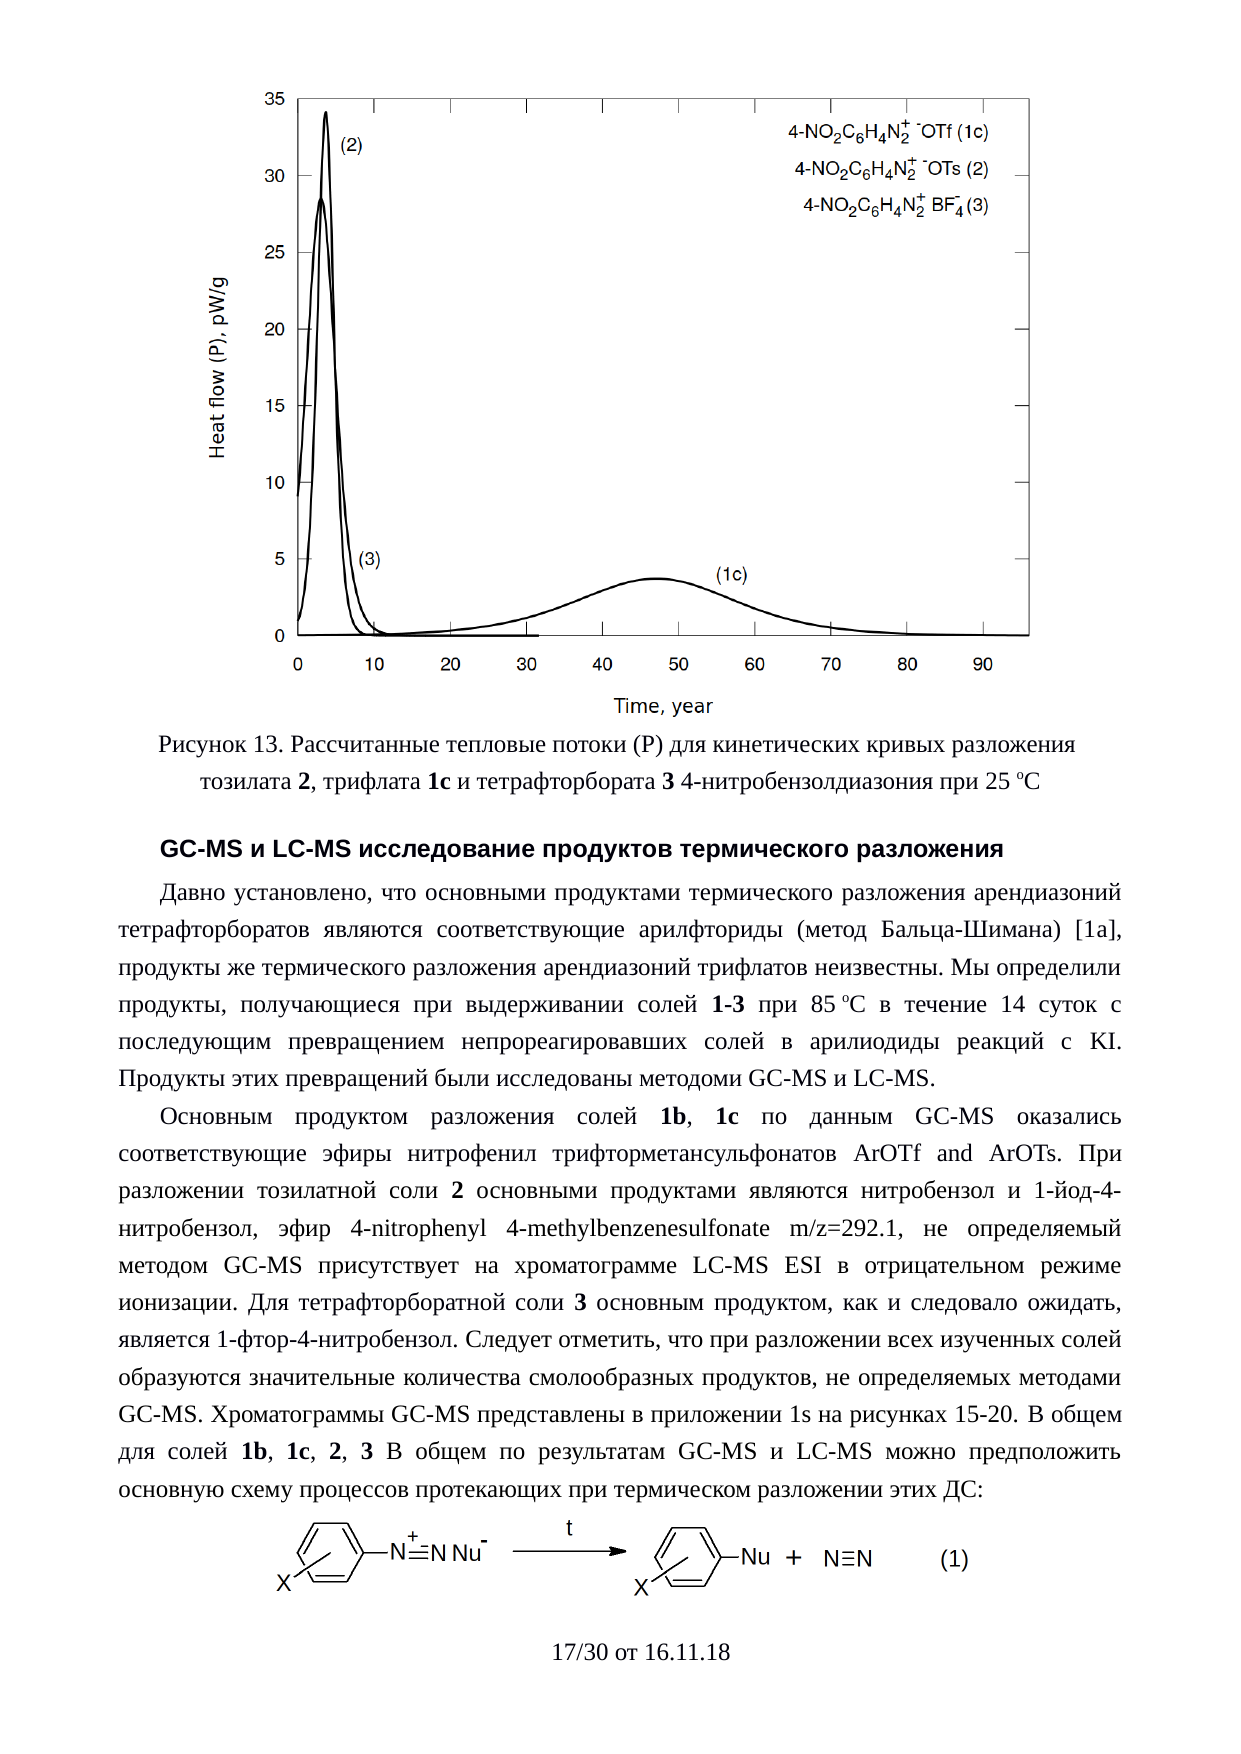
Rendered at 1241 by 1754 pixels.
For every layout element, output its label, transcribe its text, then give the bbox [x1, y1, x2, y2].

text Рисунок 13. Рассчитанные тепловые потоки (P) для кинетических кривых разложения [118, 729, 1122, 758]
subtitle GC-MS и LC-MS исследование продуктов термического разложения [118, 834, 1122, 863]
picture [203, 88, 1037, 721]
text Давно установлено, что основными продуктами термического разложения арендиазоний тетрафторборатов являются соответствующие арилфториды (метод Бальца-Шимана) [1a], продукты же термического разложения арендиазоний трифлатов неизвестны. Мы определили продукты, получающиеся при выдерживании солей 1-3 при 85 оС в течение 14 суток с последующим превращением непрореагировавших солей в арилиодиды реакций с KI. Продукты этих превращений были исследованы методоми GC-MS и LC-MS. [118, 877, 1122, 1092]
text тозилата 2, трифлата 1c и тетрафторбората 3 4-нитробензолдиазония при 25 оС [118, 766, 1122, 795]
picture [265, 1511, 976, 1604]
text Основным продуктом разложения солей 1b, 1c по данным GC-MS оказались соответствующие эфиры нитрофенил трифторметансульфонатов ArOTf and ArOTs. При разложении тозилатной соли 2 основными продуктами являются нитробензол и 1-йод-4-нитробензол, эфир 4-nitrophenyl 4-methylbenzenesulfonate m/z=292.1, не определяемый методом GC-MS присутствует на хроматограмме LC-MS ESI в отрицательном режиме ионизации. Для тетрафторборатной соли 3 основным продуктом, как и следовало ожидать, является 1-фтор-4-нитробензол. Следует отметить, что при разложении всех изученных солей образуются значительные количества смолообразных продуктов, не определяемых методами GC-MS. Хроматограммы GC-MS представлены в приложении 1s на рисунках 15-20. В общем для солей 1b, 1c, 2, 3 В общем по результатам GC-MS и LC-MS можно предположить основную схему процессов протекающих при термическом разложении этих ДС: [118, 1101, 1122, 1502]
